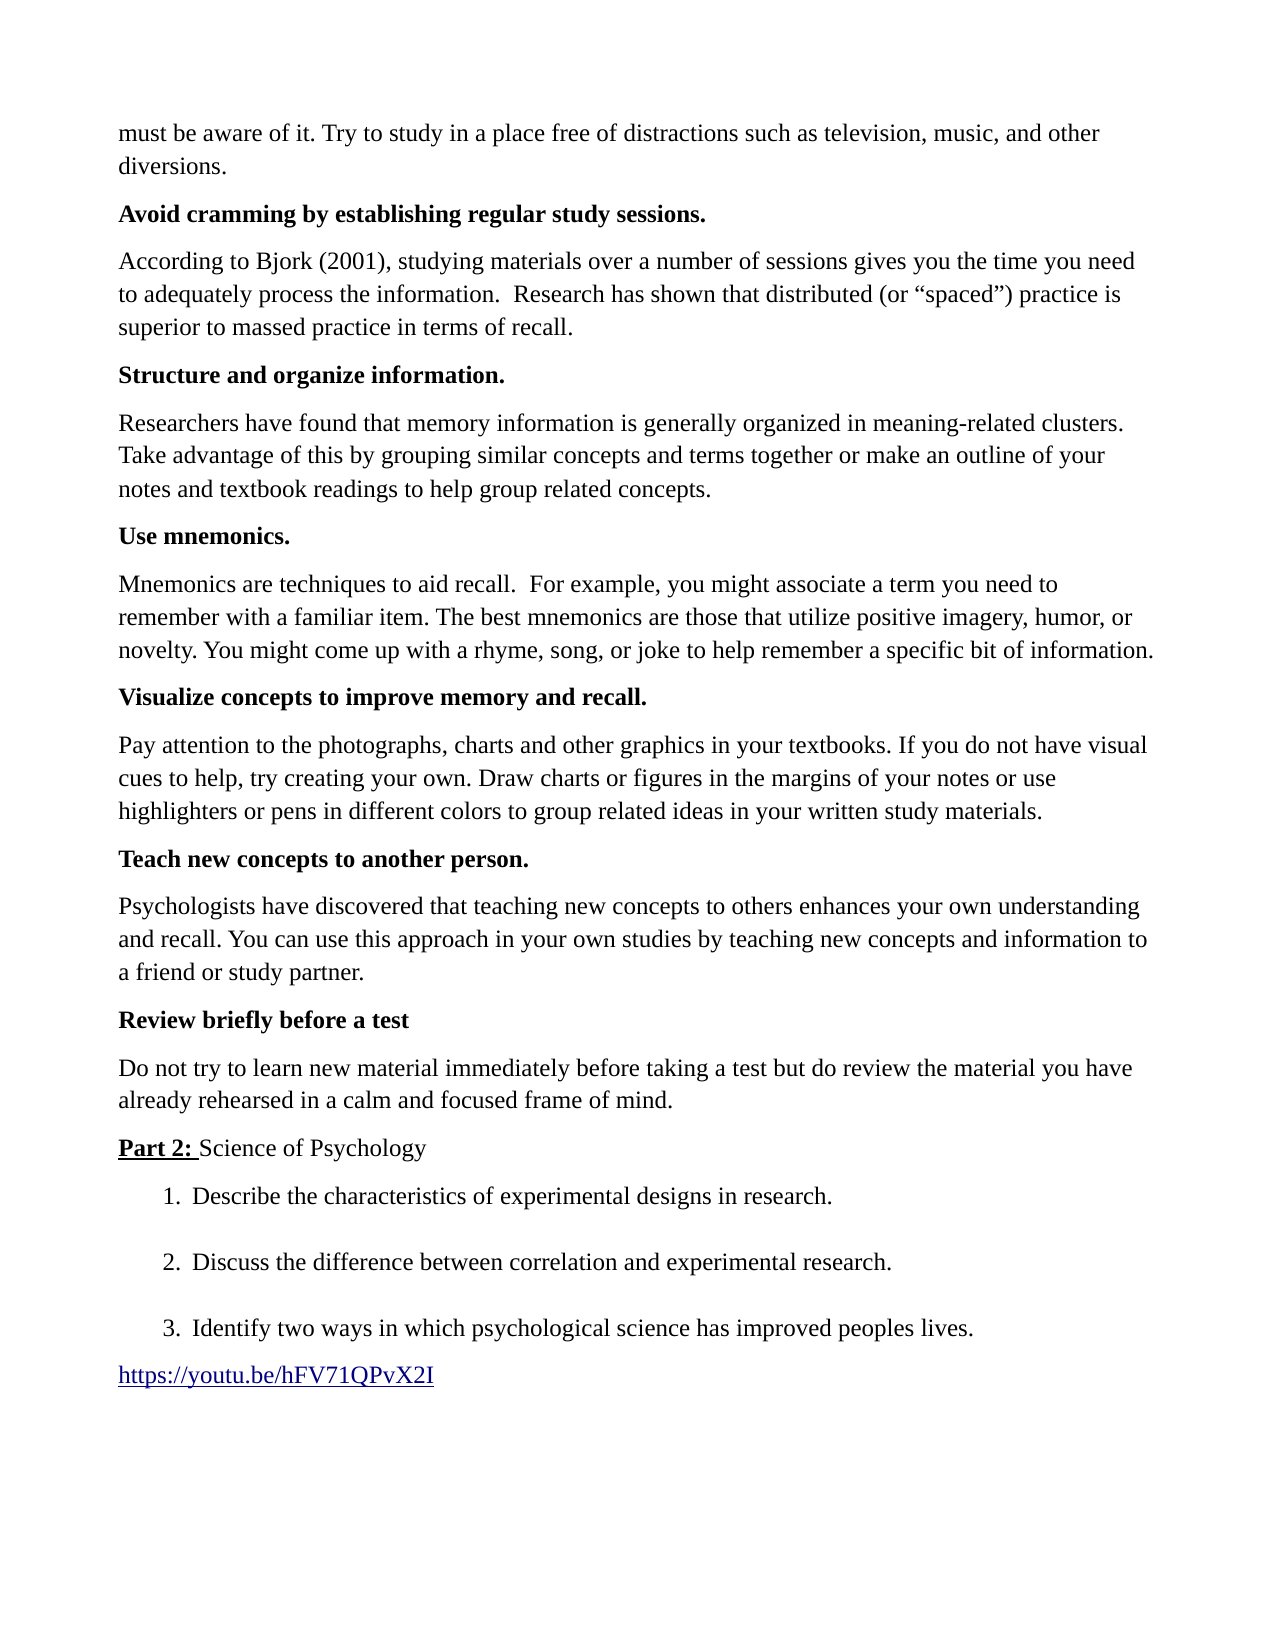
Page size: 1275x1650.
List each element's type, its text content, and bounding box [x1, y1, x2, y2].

text must be aware of it. Try to study in a place free of distractions such as television, music, and other diversions. [118, 118, 1157, 180]
text Use mnemonics. [118, 521, 1157, 550]
text Psychologists have discovered that teaching new concepts to others enhances your own understanding and recall. You can use this approach in your own studies by teaching new concepts and information to a friend or study partner. [118, 891, 1157, 986]
text Teach new concepts to another person. [118, 844, 1157, 872]
text Structure and organize information. [118, 360, 1157, 389]
text Visualize concepts to improve memory and recall. [118, 682, 1157, 711]
text Review briefly before a test [118, 1005, 1157, 1034]
text Part 2: Science of Psychology [118, 1133, 1157, 1162]
text Researchers have found that memory information is generally organized in meaning-related clusters. Take advantage of this by grouping similar concepts and terms together or make an outline of your notes and textbook readings to help group related concepts. [118, 408, 1157, 502]
text Avoid cramming by establishing regular study sessions. [118, 199, 1157, 227]
text Do not try to learn new material immediately before taking a test but do review the material you have already rehearsed in a calm and focused frame of mind. [118, 1053, 1157, 1114]
list Describe the characteristics of experimental designs in research. [162, 1181, 1157, 1243]
list Discuss the difference between correlation and experimental research. [162, 1247, 1157, 1309]
text https://youtu.be/hFV71QPvX2I [118, 1361, 1157, 1389]
list Identify two ways in which psychological science has improved peoples lives. [162, 1313, 1157, 1342]
text Pay attention to the photographs, charts and other graphics in your textbooks. If you do not have visual cues to help, try creating your own. Draw charts or figures in the margins of your notes or use highlighters or pens in different colors to group related ideas in your written study materials. [118, 730, 1157, 825]
text According to Bjork (2001), studying materials over a number of sessions gives you the time you need to adequately process the information. Research has shown that distributed (or “spaced”) practice is superior to massed practice in terms of recall. [118, 246, 1157, 341]
text Mnemonics are techniques to aid recall. For example, you might associate a term you need to remember with a familiar item. The best mnemonics are those that utilize positive imagery, humor, or novelty. You might come up with a rhyme, song, or joke to help remember a specific bit of information. [118, 569, 1157, 664]
